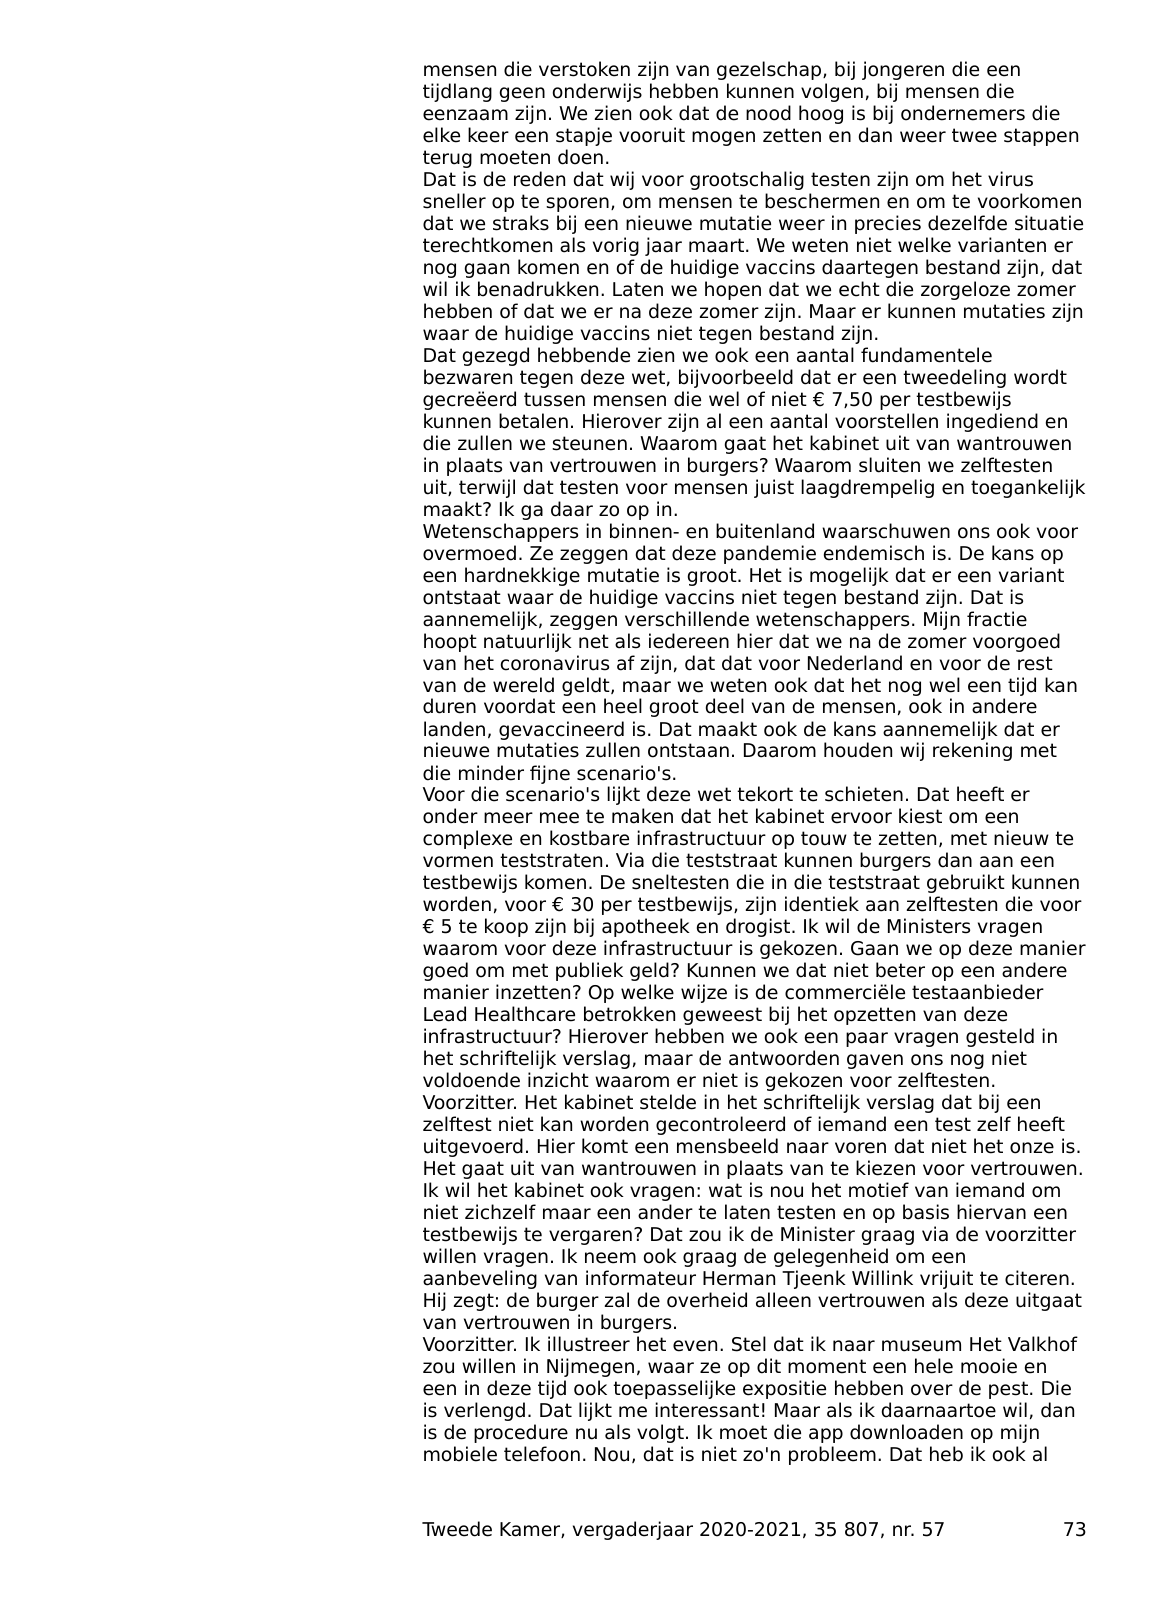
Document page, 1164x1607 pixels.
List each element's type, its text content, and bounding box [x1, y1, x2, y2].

text Voor die scenario's lijkt deze wet tekort te schieten. Dat heeft er onder meer mee te maken dat het kabinet ervoor kiest om een complexe en kostbare infrastructuur op touw te zetten, met nieuw te vormen teststraten. Via die teststraat kunnen burgers dan aan een testbewijs komen. De sneltesten die in die teststraat gebruikt kunnen worden, voor € 30 per testbewijs, zijn identiek aan zelftesten die voor € 5 te koop zijn bij apotheek en drogist. Ik wil de Ministers vragen waarom voor deze infrastructuur is gekozen. Gaan we op deze manier goed om met publiek geld? Kunnen we dat niet beter op een andere manier inzetten? Op welke wijze is de commerciële testaanbieder Lead Healthcare betrokken geweest bij het opzetten van deze infrastructuur? Hierover hebben we ook een paar vragen gesteld in het schriftelijk verslag, maar de antwoorden gaven ons nog niet voldoende inzicht waarom er niet is gekozen voor zelftesten. [422, 784, 1087, 1092]
text Dat is de reden dat wij voor grootschalig testen zijn om het virus sneller op te sporen, om mensen te beschermen en om te voorkomen dat we straks bij een nieuwe mutatie weer in precies dezelfde situatie terechtkomen als vorig jaar maart. We weten niet welke varianten er nog gaan komen en of de huidige vaccins daartegen bestand zijn, dat wil ik benadrukken. Laten we hopen dat we echt die zorgeloze zomer hebben of dat we er na deze zomer zijn. Maar er kunnen mutaties zijn waar de huidige vaccins niet tegen bestand zijn. [422, 169, 1087, 345]
text Voorzitter. Het kabinet stelde in het schriftelijk verslag dat bij een zelftest niet kan worden gecontroleerd of iemand een test zelf heeft uitgevoerd. Hier komt een mensbeeld naar voren dat niet het onze is. Het gaat uit van wantrouwen in plaats van te kiezen voor vertrouwen. Ik wil het kabinet ook vragen: wat is nou het motief van iemand om niet zichzelf maar een ander te laten testen en op basis hiervan een testbewijs te vergaren? Dat zou ik de Minister graag via de voorzitter willen vragen. Ik neem ook graag de gelegenheid om een aanbeveling van informateur Herman Tjeenk Willink vrijuit te citeren. Hij zegt: de burger zal de overheid alleen vertrouwen als deze uitgaat van vertrouwen in burgers. [422, 1092, 1087, 1334]
text mensen die verstoken zijn van gezelschap, bij jongeren die een tijdlang geen onderwijs hebben kunnen volgen, bij mensen die eenzaam zijn. We zien ook dat de nood hoog is bij ondernemers die elke keer een stapje vooruit mogen zetten en dan weer twee stappen terug moeten doen. [422, 59, 1087, 169]
text Wetenschappers in binnen- en buitenland waarschuwen ons ook voor overmoed. Ze zeggen dat deze pandemie endemisch is. De kans op een hardnekkige mutatie is groot. Het is mogelijk dat er een variant ontstaat waar de huidige vaccins niet tegen bestand zijn. Dat is aannemelijk, zeggen verschillende wetenschappers. Mijn fractie hoopt natuurlijk net als iedereen hier dat we na de zomer voorgoed van het coronavirus af zijn, dat dat voor Nederland en voor de rest van de wereld geldt, maar we weten ook dat het nog wel een tijd kan duren voordat een heel groot deel van de mensen, ook in andere landen, gevaccineerd is. Dat maakt ook de kans aannemelijk dat er nieuwe mutaties zullen ontstaan. Daarom houden wij rekening met die minder fijne scenario's. [422, 521, 1087, 784]
text Dat gezegd hebbende zien we ook een aantal fundamentele bezwaren tegen deze wet, bijvoorbeeld dat er een tweedeling wordt gecreëerd tussen mensen die wel of niet € 7,50 per testbewijs kunnen betalen. Hierover zijn al een aantal voorstellen ingediend en die zullen we steunen. Waarom gaat het kabinet uit van wantrouwen in plaats van vertrouwen in burgers? Waarom sluiten we zelftesten uit, terwijl dat testen voor mensen juist laagdrempelig en toegankelijk maakt? Ik ga daar zo op in. [422, 345, 1087, 521]
text Voorzitter. Ik illustreer het even. Stel dat ik naar museum Het Valkhof zou willen in Nijmegen, waar ze op dit moment een hele mooie en een in deze tijd ook toepasselijke expositie hebben over de pest. Die is verlengd. Dat lijkt me interessant! Maar als ik daarnaartoe wil, dan is de procedure nu als volgt. Ik moet die app downloaden op mijn mobiele telefoon. Nou, dat is niet zo'n probleem. Dat heb ik ook al [422, 1334, 1087, 1466]
